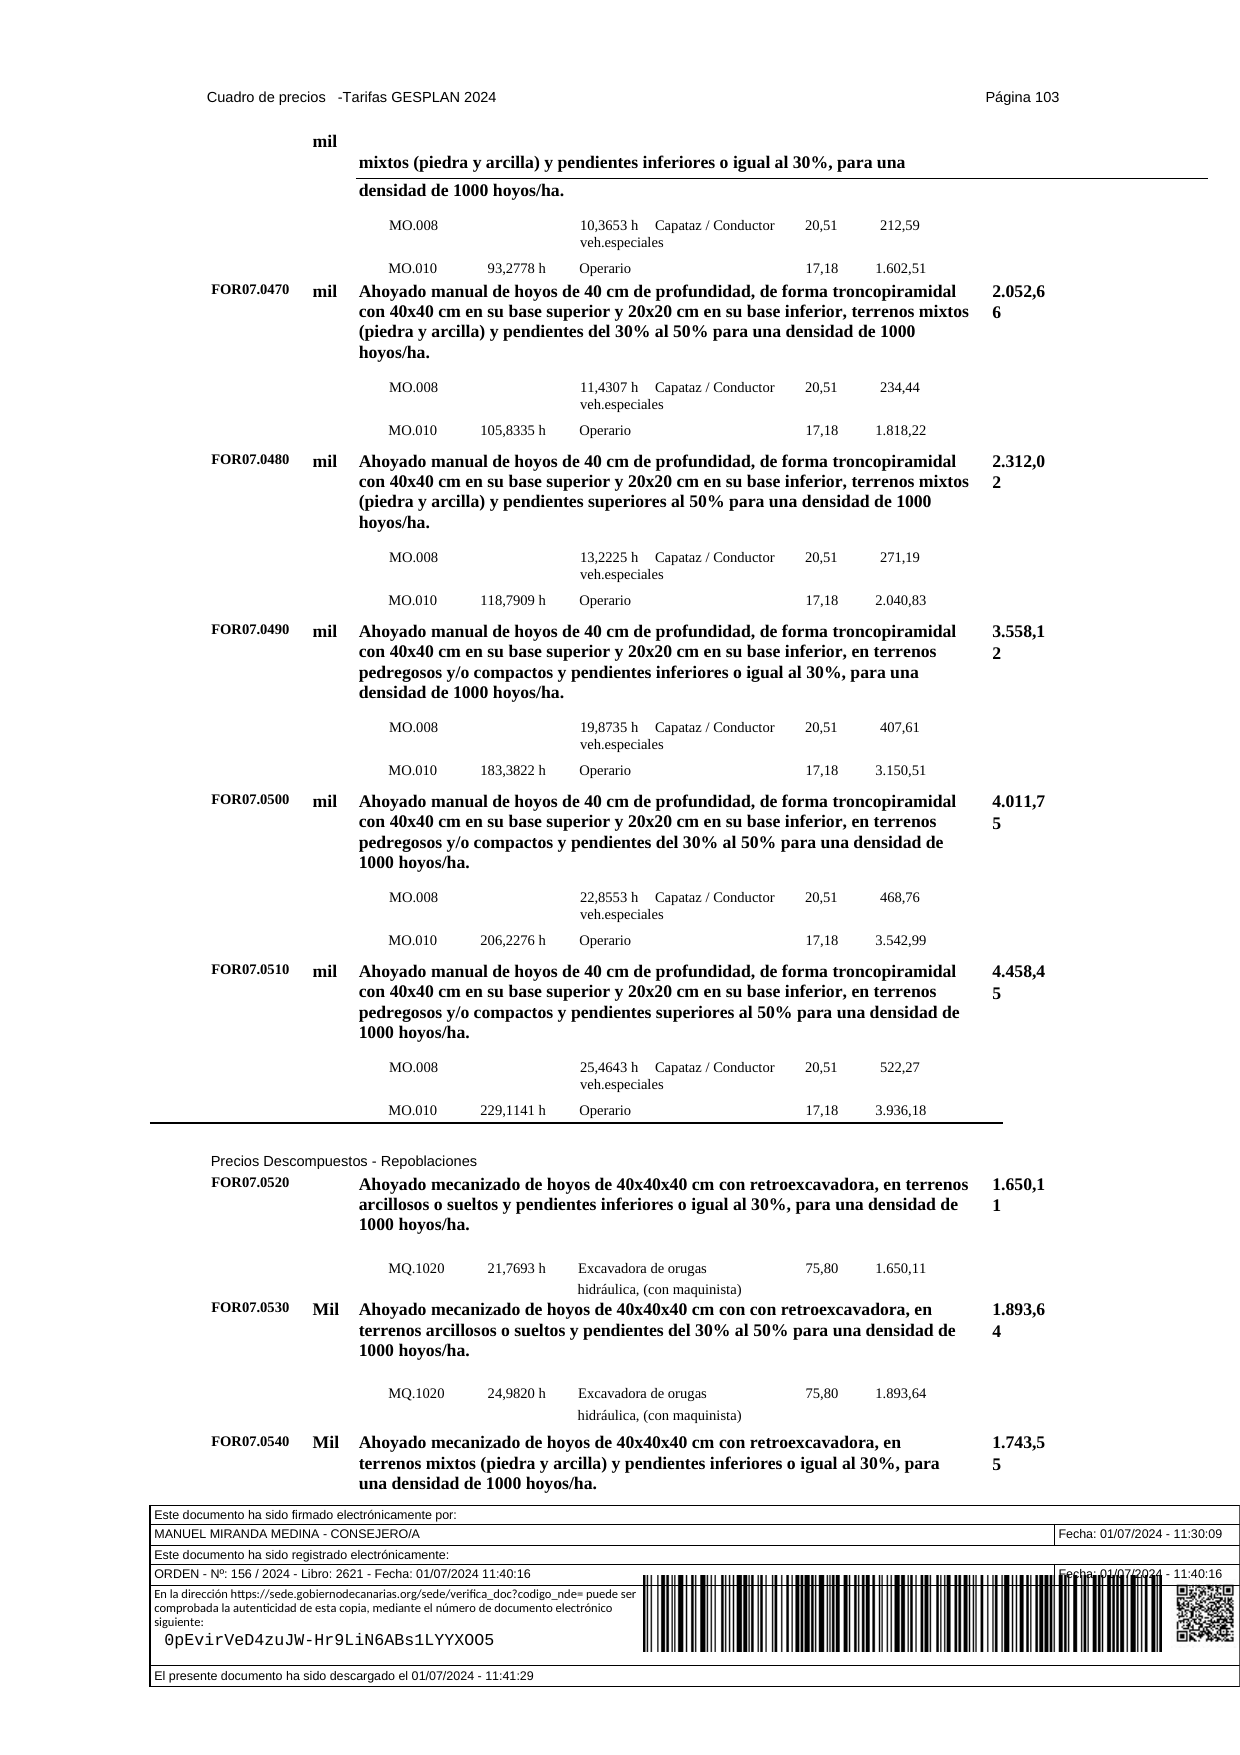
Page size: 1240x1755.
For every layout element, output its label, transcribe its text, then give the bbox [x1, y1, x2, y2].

table_cell 1.893,64 [992, 1299, 1053, 1432]
table_header 1.650,11 [992, 1174, 1053, 1299]
table_cell Ahoyado manual de hoyos de 40 cm de profundidad, de forma troncopiramidal con 40x40 cm en su base superior y 20x20 cm en su base inferior, terrenos mixtos (piedra y arcilla) y pendientes del 30% al 50% para una densidad de 1000 hoyos/ha. MO.008 11,4307 h Capataz / Conductor 20,51 234,44 veh.especiales MO.010 105,8335 h Operario 17,18 1.818,22 [359, 281, 992, 451]
table_cell [992, 179, 1053, 281]
table_cell FOR07.0540 [211, 1432, 312, 1505]
table_header [313, 1174, 358, 1299]
table_cell Ahoyado manual de hoyos de 40 cm de profundidad, de forma troncopiramidal con 40x40 cm en su base superior y 20x20 cm en su base inferior, en terrenos pedregosos y/o compactos y pendientes del 30% al 50% para una densidad de 1000 hoyos/ha. MO.008 22,8553 h Capataz / Conductor 20,51 468,76 veh.especiales MO.010 206,2276 h Operario 17,18 3.542,99 [359, 791, 992, 961]
table_cell mil [313, 621, 358, 791]
table_cell FOR07.0500 [211, 791, 312, 961]
table_cell Ahoyado mecanizado de hoyos de 40x40x40 cm con con retroexcavadora, en terrenos arcillosos o sueltos y pendientes del 30% al 50% para una densidad de 1000 hoyos/ha. MQ.1020 24,9820 h Excavadora de orugas 75,80 1.893,64 hidráulica, (con maquinista) [359, 1299, 992, 1432]
table_cell FOR07.0490 [211, 621, 312, 791]
table_header Ahoyado mecanizado de hoyos de 40x40x40 cm con retroexcavadora, en terrenos arcillosos o sueltos y pendientes inferiores o igual al 30%, para una densidad de 1000 hoyos/ha. MQ.1020 21,7693 h Excavadora de orugas 75,80 1.650,11 hidráulica, (con maquinista) [359, 1174, 992, 1299]
table_cell mil [313, 281, 358, 451]
table_cell [992, 152, 1053, 178]
table_cell Ahoyado manual de hoyos de 40 cm de profundidad, de forma troncopiramidal con 40x40 cm en su base superior y 20x20 cm en su base inferior, en terrenos pedregosos y/o compactos y pendientes inferiores o igual al 30%, para una densidad de 1000 hoyos/ha. MO.008 19,8735 h Capataz / Conductor 20,51 407,61 veh.especiales MO.010 183,3822 h Operario 17,18 3.150,51 [359, 621, 992, 791]
table_cell Mil [313, 1432, 358, 1505]
table_cell mil [313, 451, 358, 621]
table_cell 1.743,55 [992, 1432, 1053, 1505]
table_cell mil [313, 791, 358, 961]
table_cell [211, 152, 312, 281]
table_cell 2.312,02 [992, 451, 1053, 621]
table_cell FOR07.0510 [211, 961, 312, 1122]
table_cell densidad de 1000 hoyos/ha. MO.008 10,3653 h Capataz / Conductor 20,51 212,59 veh.especiales MO.010 93,2778 h Operario 17,18 1.602,51 [359, 179, 992, 281]
table_cell 4.011,75 [992, 791, 1053, 961]
table_cell Ahoyado mecanizado de hoyos de 40x40x40 cm con retroexcavadora, en terrenos mixtos (piedra y arcilla) y pendientes inferiores o igual al 30%, para una densidad de 1000 hoyos/ha. [359, 1432, 992, 1505]
table_cell Mil [313, 1299, 358, 1432]
table_cell Ahoyado manual de hoyos de 40 cm de profundidad, de forma troncopiramidal con 40x40 cm en su base superior y 20x20 cm en su base inferior, en terrenos pedregosos y/o compactos y pendientes superiores al 50% para una densidad de 1000 hoyos/ha. MO.008 25,4643 h Capataz / Conductor 20,51 522,27 veh.especiales MO.010 229,1141 h Operario 17,18 3.936,18 [359, 961, 992, 1122]
table_cell mil [313, 961, 358, 1122]
text Precios Descompuestos - Repoblaciones [211, 1153, 1089, 1170]
table_cell 4.458,45 [992, 961, 1053, 1123]
table_cell 2.052,66 [992, 281, 1053, 451]
table_cell mixtos (piedra y arcilla) y pendientes inferiores o igual al 30%, para una [359, 152, 992, 178]
table_cell FOR07.0470 [211, 281, 312, 451]
table_cell FOR07.0480 [211, 451, 312, 621]
table_cell [313, 152, 358, 281]
table_cell 3.558,12 [992, 621, 1053, 791]
table_cell Ahoyado manual de hoyos de 40 cm de profundidad, de forma troncopiramidal con 40x40 cm en su base superior y 20x20 cm en su base inferior, terrenos mixtos (piedra y arcilla) y pendientes superiores al 50% para una densidad de 1000 hoyos/ha. MO.008 13,2225 h Capataz / Conductor 20,51 271,19 veh.especiales MO.010 118,7909 h Operario 17,18 2.040,83 [359, 451, 992, 621]
table_cell FOR07.0530 [211, 1299, 312, 1432]
table_header FOR07.0520 [211, 1174, 312, 1299]
